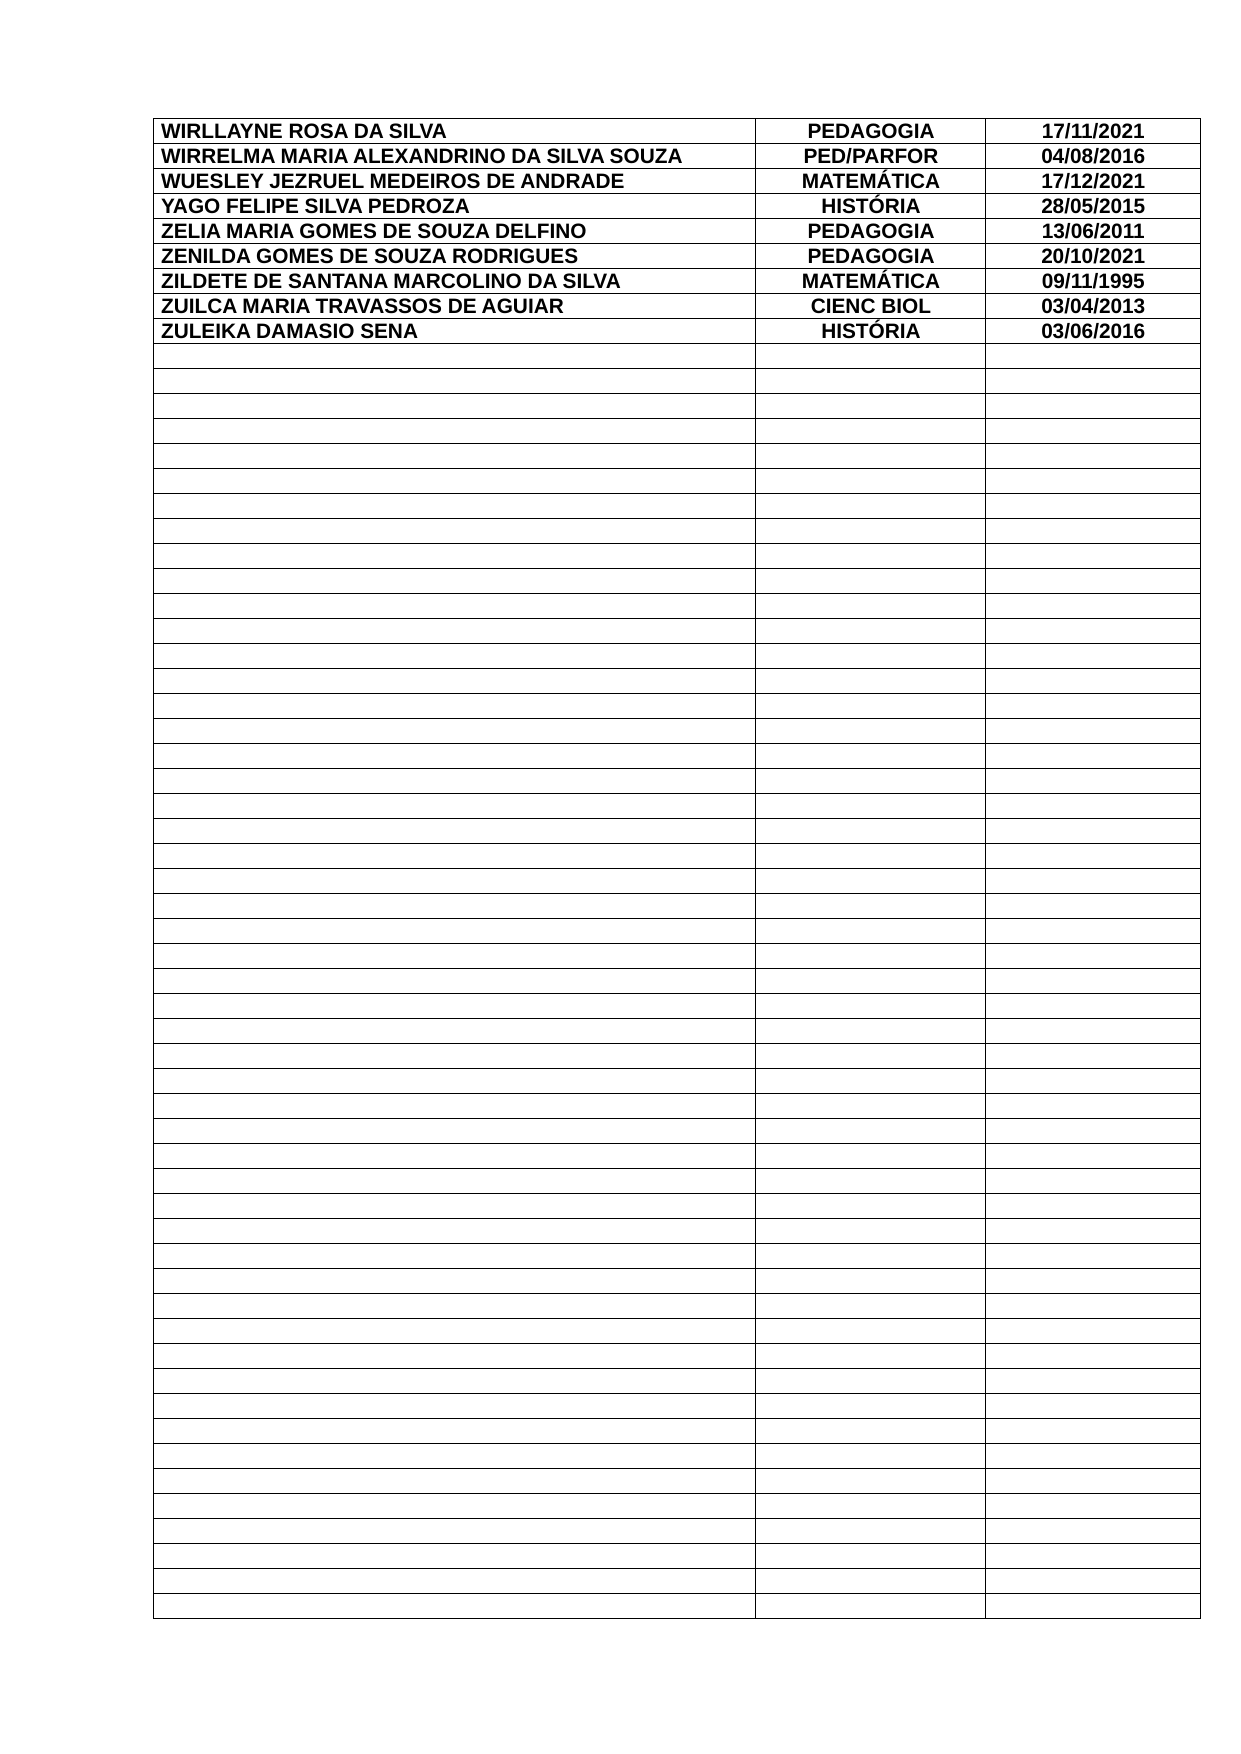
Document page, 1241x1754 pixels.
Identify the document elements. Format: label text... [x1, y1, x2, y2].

table_cell ZELIA MARIA GOMES DE SOUZA DELFINO [154, 219, 755, 243]
table_cell [986, 1594, 1200, 1618]
table_cell [154, 1344, 755, 1368]
table_cell [756, 644, 985, 668]
table_cell [986, 419, 1200, 443]
table_cell [986, 794, 1200, 818]
table_cell [154, 1219, 755, 1243]
table_cell [154, 1044, 755, 1068]
table_cell [986, 819, 1200, 843]
table_cell 17/11/2021 [986, 119, 1200, 143]
table_cell [154, 1144, 755, 1168]
table_cell [154, 744, 755, 768]
table_cell [154, 1119, 755, 1143]
table_cell [154, 519, 755, 543]
table_cell [756, 469, 985, 493]
table_cell [756, 1244, 985, 1268]
table_cell [756, 569, 985, 593]
table_cell [756, 1294, 985, 1318]
table_cell [986, 1469, 1200, 1493]
table_cell [986, 1369, 1200, 1393]
table_cell [756, 1169, 985, 1193]
table_cell [154, 444, 755, 468]
table_cell [154, 1069, 755, 1093]
table_cell [154, 994, 755, 1018]
table_cell [756, 1494, 985, 1518]
table_cell [986, 1094, 1200, 1118]
table_cell [756, 1519, 985, 1543]
table_cell [756, 969, 985, 993]
table_cell [154, 894, 755, 918]
table_cell [756, 1094, 985, 1118]
table_cell [986, 1344, 1200, 1368]
table_cell [986, 969, 1200, 993]
table_cell [756, 369, 985, 393]
table_cell [756, 894, 985, 918]
table_cell CIENC BIOL [756, 294, 985, 318]
table_cell [986, 344, 1200, 368]
table_cell [154, 1419, 755, 1443]
table_cell [756, 919, 985, 943]
table_cell WIRRELMA MARIA ALEXANDRINO DA SILVA SOUZA [154, 144, 755, 168]
table_cell 03/04/2013 [986, 294, 1200, 318]
table_cell [154, 1169, 755, 1193]
table_cell [986, 919, 1200, 943]
table_cell 09/11/1995 [986, 269, 1200, 293]
table_cell [986, 944, 1200, 968]
table_cell 13/06/2011 [986, 219, 1200, 243]
table_cell [154, 919, 755, 943]
table_cell WIRLLAYNE ROSA DA SILVA [154, 119, 755, 143]
table_cell [986, 444, 1200, 468]
table_cell [756, 494, 985, 518]
table_cell [986, 494, 1200, 518]
table_cell [756, 1444, 985, 1468]
table_cell [154, 694, 755, 718]
table_cell [154, 794, 755, 818]
table_cell [154, 1469, 755, 1493]
table_cell [756, 619, 985, 643]
table_cell [986, 869, 1200, 893]
table_cell [986, 1269, 1200, 1293]
table_cell ZILDETE DE SANTANA MARCOLINO DA SILVA [154, 269, 755, 293]
table_cell [756, 794, 985, 818]
table_cell [986, 1144, 1200, 1168]
table_cell [986, 844, 1200, 868]
table_cell [154, 644, 755, 668]
table_cell [154, 394, 755, 418]
table_cell [154, 1444, 755, 1468]
table_cell [756, 819, 985, 843]
table_cell ZULEIKA DAMASIO SENA [154, 319, 755, 343]
table_cell [986, 894, 1200, 918]
table_cell [986, 1119, 1200, 1143]
table_cell [986, 544, 1200, 568]
table_cell [756, 1019, 985, 1043]
table_cell [154, 1569, 755, 1593]
table_cell [154, 669, 755, 693]
table_cell [756, 1544, 985, 1568]
table_cell [756, 394, 985, 418]
table_cell [154, 1294, 755, 1318]
table_cell [154, 469, 755, 493]
table_cell HISTÓRIA [756, 194, 985, 218]
table_cell [756, 1119, 985, 1143]
table_cell [756, 444, 985, 468]
table_cell [986, 1294, 1200, 1318]
table_cell [154, 494, 755, 518]
table_cell [986, 694, 1200, 718]
table_cell [986, 1019, 1200, 1043]
table_cell 20/10/2021 [986, 244, 1200, 268]
table_cell [756, 1194, 985, 1218]
table_cell [986, 1069, 1200, 1093]
table_cell [986, 1544, 1200, 1568]
table_cell [154, 1319, 755, 1343]
table_cell [986, 1219, 1200, 1243]
table_cell [154, 1494, 755, 1518]
table_cell [154, 869, 755, 893]
table_cell PEDAGOGIA [756, 244, 985, 268]
table_cell [986, 1319, 1200, 1343]
table_cell [986, 394, 1200, 418]
table_cell [756, 994, 985, 1018]
table_cell [756, 419, 985, 443]
table_cell [154, 1369, 755, 1393]
table_cell 17/12/2021 [986, 169, 1200, 193]
table_cell [154, 1594, 755, 1618]
table_cell [756, 1594, 985, 1618]
table_cell YAGO FELIPE SILVA PEDROZA [154, 194, 755, 218]
table_cell [756, 669, 985, 693]
table_cell [986, 719, 1200, 743]
table_cell [986, 469, 1200, 493]
table_cell [756, 844, 985, 868]
table_cell 28/05/2015 [986, 194, 1200, 218]
table_cell [756, 344, 985, 368]
table_cell [986, 594, 1200, 618]
table_cell [986, 619, 1200, 643]
table_cell [986, 1444, 1200, 1468]
table_cell [756, 694, 985, 718]
table_cell [756, 869, 985, 893]
table_cell [154, 594, 755, 618]
table_cell [154, 544, 755, 568]
table_cell [756, 944, 985, 968]
table_cell 03/06/2016 [986, 319, 1200, 343]
table_cell [986, 1519, 1200, 1543]
table_cell [986, 1419, 1200, 1443]
table_cell [154, 1394, 755, 1418]
table_cell [154, 419, 755, 443]
table_cell [986, 994, 1200, 1018]
table_cell 04/08/2016 [986, 144, 1200, 168]
table_cell [154, 619, 755, 643]
table_cell [756, 1144, 985, 1168]
table_cell [986, 769, 1200, 793]
table_cell [986, 1394, 1200, 1418]
table_cell [756, 719, 985, 743]
table_cell [154, 1094, 755, 1118]
table_cell [986, 744, 1200, 768]
table_cell [154, 719, 755, 743]
table_cell [756, 1069, 985, 1093]
table_cell [756, 594, 985, 618]
table_cell HISTÓRIA [756, 319, 985, 343]
table_cell WUESLEY JEZRUEL MEDEIROS DE ANDRADE [154, 169, 755, 193]
table_cell [154, 569, 755, 593]
table_cell [756, 1394, 985, 1418]
table_cell [986, 644, 1200, 668]
table_cell [756, 1569, 985, 1593]
table_cell MATEMÁTICA [756, 169, 985, 193]
table_cell [756, 544, 985, 568]
table_cell [154, 1519, 755, 1543]
table_cell [154, 769, 755, 793]
table_cell [154, 819, 755, 843]
table_cell [756, 1319, 985, 1343]
table_cell PEDAGOGIA [756, 119, 985, 143]
table_cell [756, 519, 985, 543]
table_cell [756, 1269, 985, 1293]
table_cell [756, 1344, 985, 1368]
table_cell [756, 744, 985, 768]
table_cell [154, 1544, 755, 1568]
table_cell [154, 1269, 755, 1293]
table_cell [154, 1244, 755, 1268]
table_cell ZUILCA MARIA TRAVASSOS DE AGUIAR [154, 294, 755, 318]
table_cell [154, 369, 755, 393]
table_cell [986, 1244, 1200, 1268]
table_cell [154, 1019, 755, 1043]
table_cell [986, 669, 1200, 693]
table_cell [986, 569, 1200, 593]
table_cell [154, 1194, 755, 1218]
table_cell [154, 344, 755, 368]
table_cell [756, 1419, 985, 1443]
table_cell [986, 1194, 1200, 1218]
table_cell [756, 1469, 985, 1493]
table_cell [756, 769, 985, 793]
table_cell [986, 369, 1200, 393]
table_cell ZENILDA GOMES DE SOUZA RODRIGUES [154, 244, 755, 268]
table_cell [154, 944, 755, 968]
table_cell [986, 1569, 1200, 1593]
table_cell [986, 1494, 1200, 1518]
table_cell [986, 1169, 1200, 1193]
table_cell MATEMÁTICA [756, 269, 985, 293]
table_cell [756, 1044, 985, 1068]
table_cell [756, 1219, 985, 1243]
table_cell [756, 1369, 985, 1393]
table_cell [154, 844, 755, 868]
table_cell PEDAGOGIA [756, 219, 985, 243]
table_cell [986, 1044, 1200, 1068]
table_cell [986, 519, 1200, 543]
table_cell [154, 969, 755, 993]
table_cell PED/PARFOR [756, 144, 985, 168]
